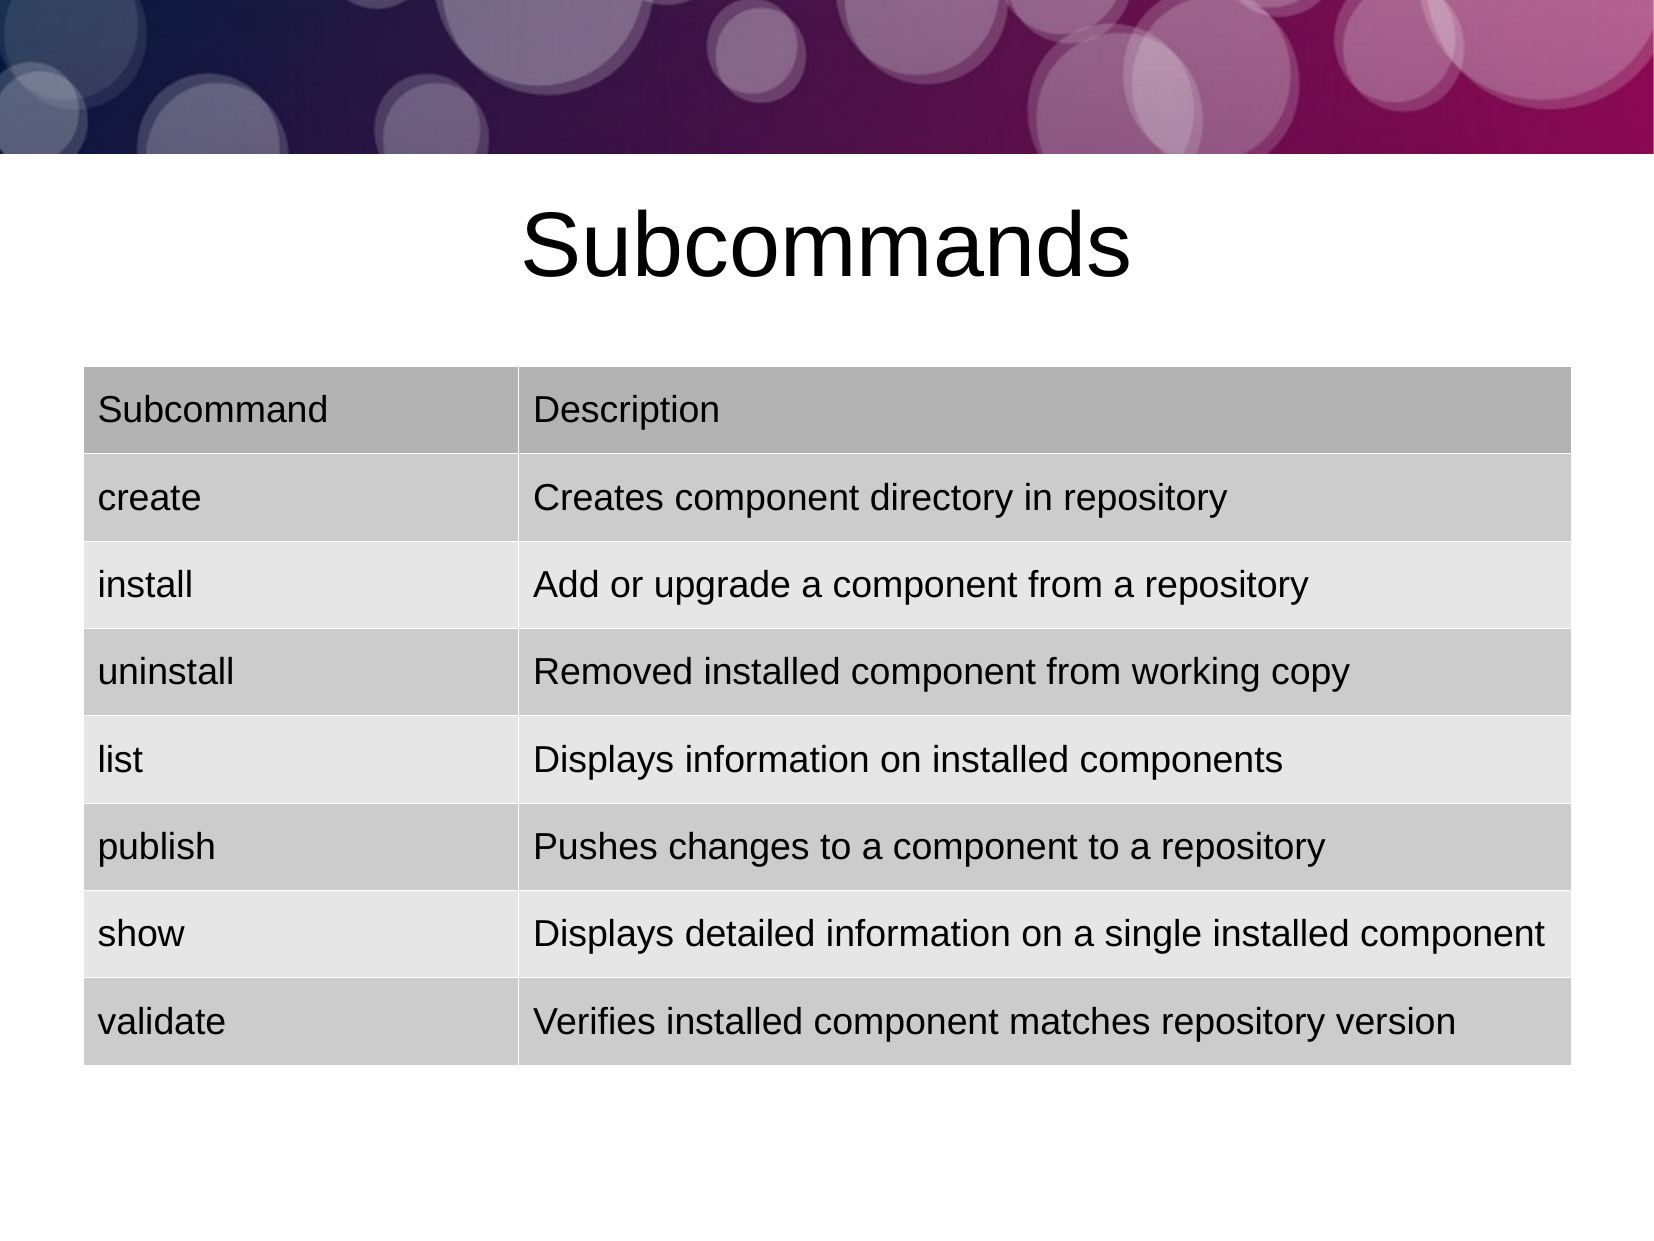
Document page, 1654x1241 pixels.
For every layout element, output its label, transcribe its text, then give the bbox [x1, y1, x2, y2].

table_cell uninstall [84, 629, 518, 715]
table_cell Creates component directory in repository [519, 454, 1571, 541]
table_cell list [84, 716, 518, 803]
table_cell install [84, 542, 518, 628]
table_cell show [84, 891, 518, 977]
table_cell validate [84, 978, 518, 1065]
table_cell Removed installed component from working copy [519, 629, 1571, 715]
table_cell Verifies installed component matches repository version [519, 978, 1571, 1065]
table_cell Displays detailed information on a single installed component [519, 891, 1571, 977]
table_cell publish [84, 804, 518, 890]
title Subcommands [82, 159, 1571, 331]
table_cell create [84, 454, 518, 541]
table_cell Pushes changes to a component to a repository [519, 804, 1571, 890]
table_header Subcommand [84, 367, 518, 453]
table_cell Displays information on installed components [519, 716, 1571, 803]
table_cell Add or upgrade a component from a repository [519, 542, 1571, 628]
table_header Description [519, 367, 1571, 453]
picture [0, 0, 1654, 154]
